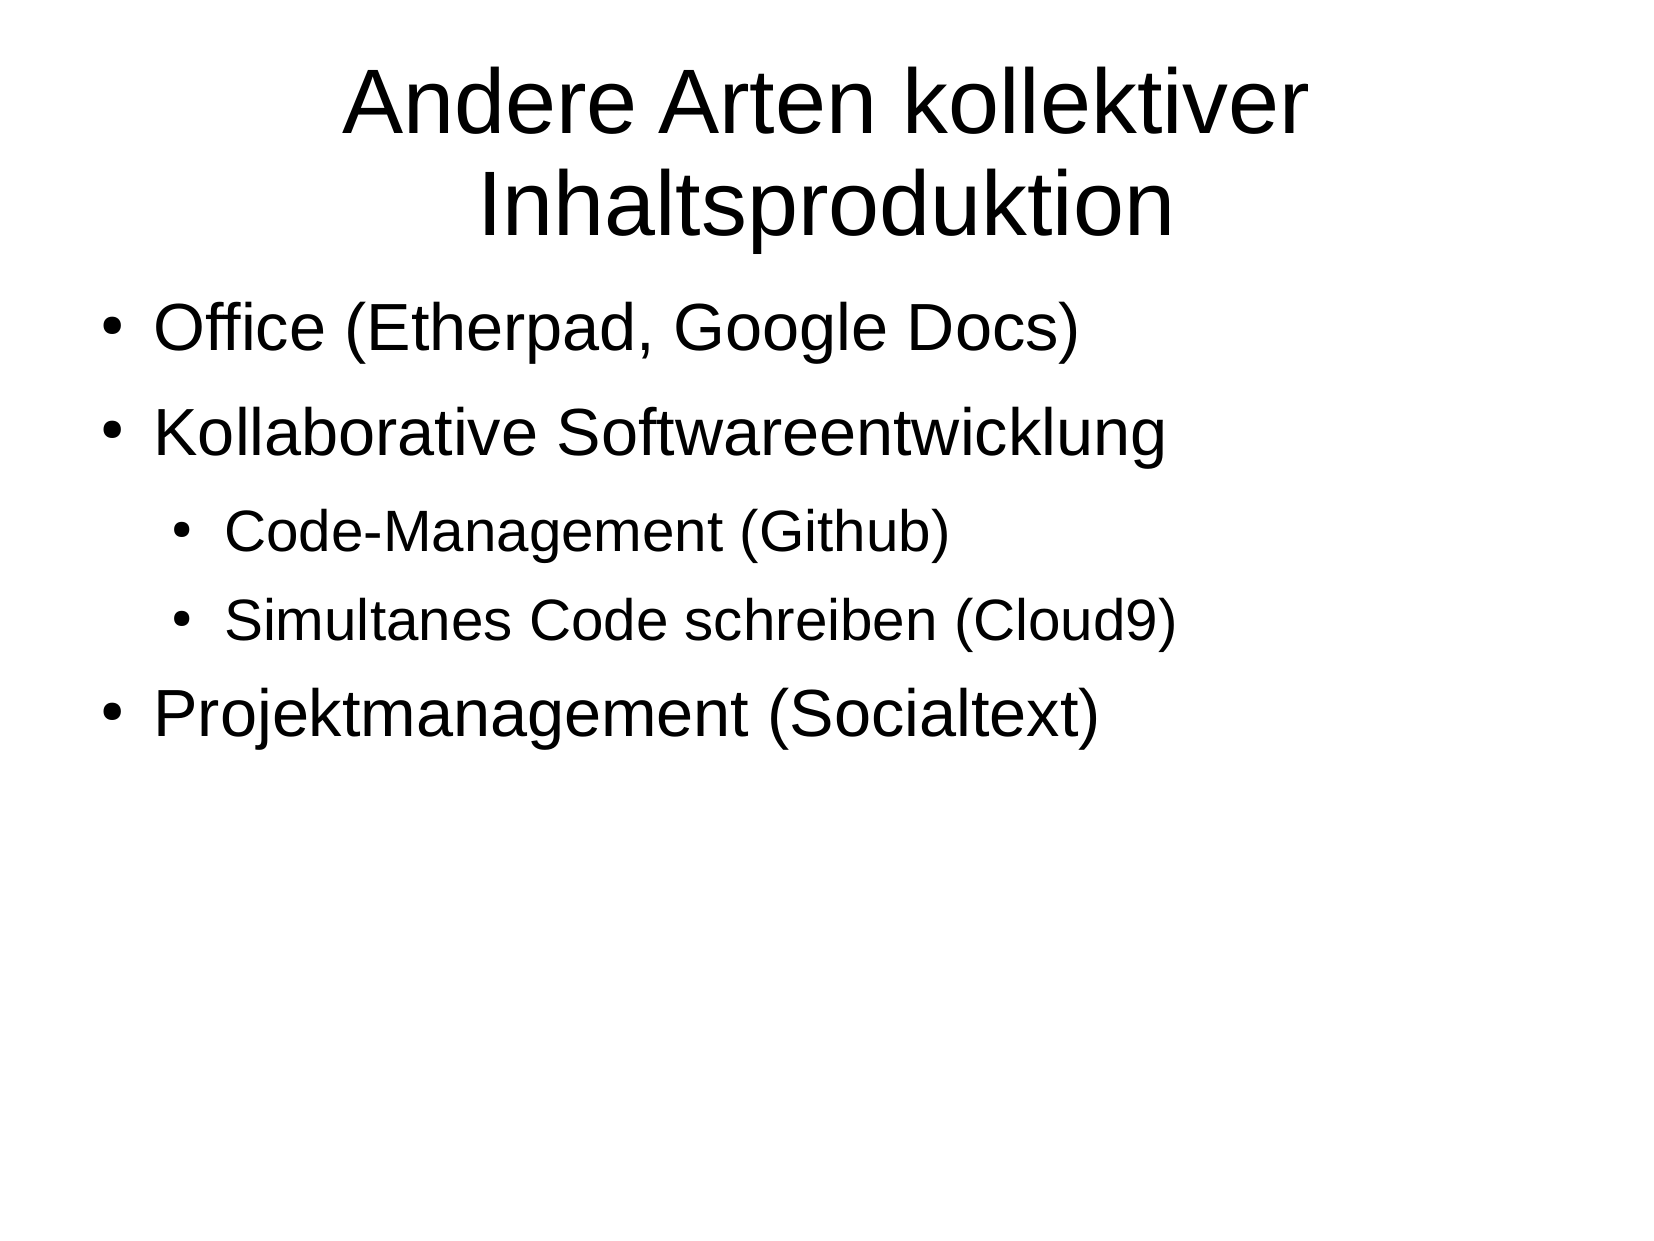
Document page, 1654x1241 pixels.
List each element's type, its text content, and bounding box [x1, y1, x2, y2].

title Andere Arten kollektiver Inhaltsproduktion [82, 49, 1571, 257]
list Office (Etherpad, Google Docs) Kollaborative Softwareentwicklung Code-Management (Github) Simultanes Code schreiben (Cloud9) Projektmanagement (Socialtext) [82, 290, 1571, 1109]
